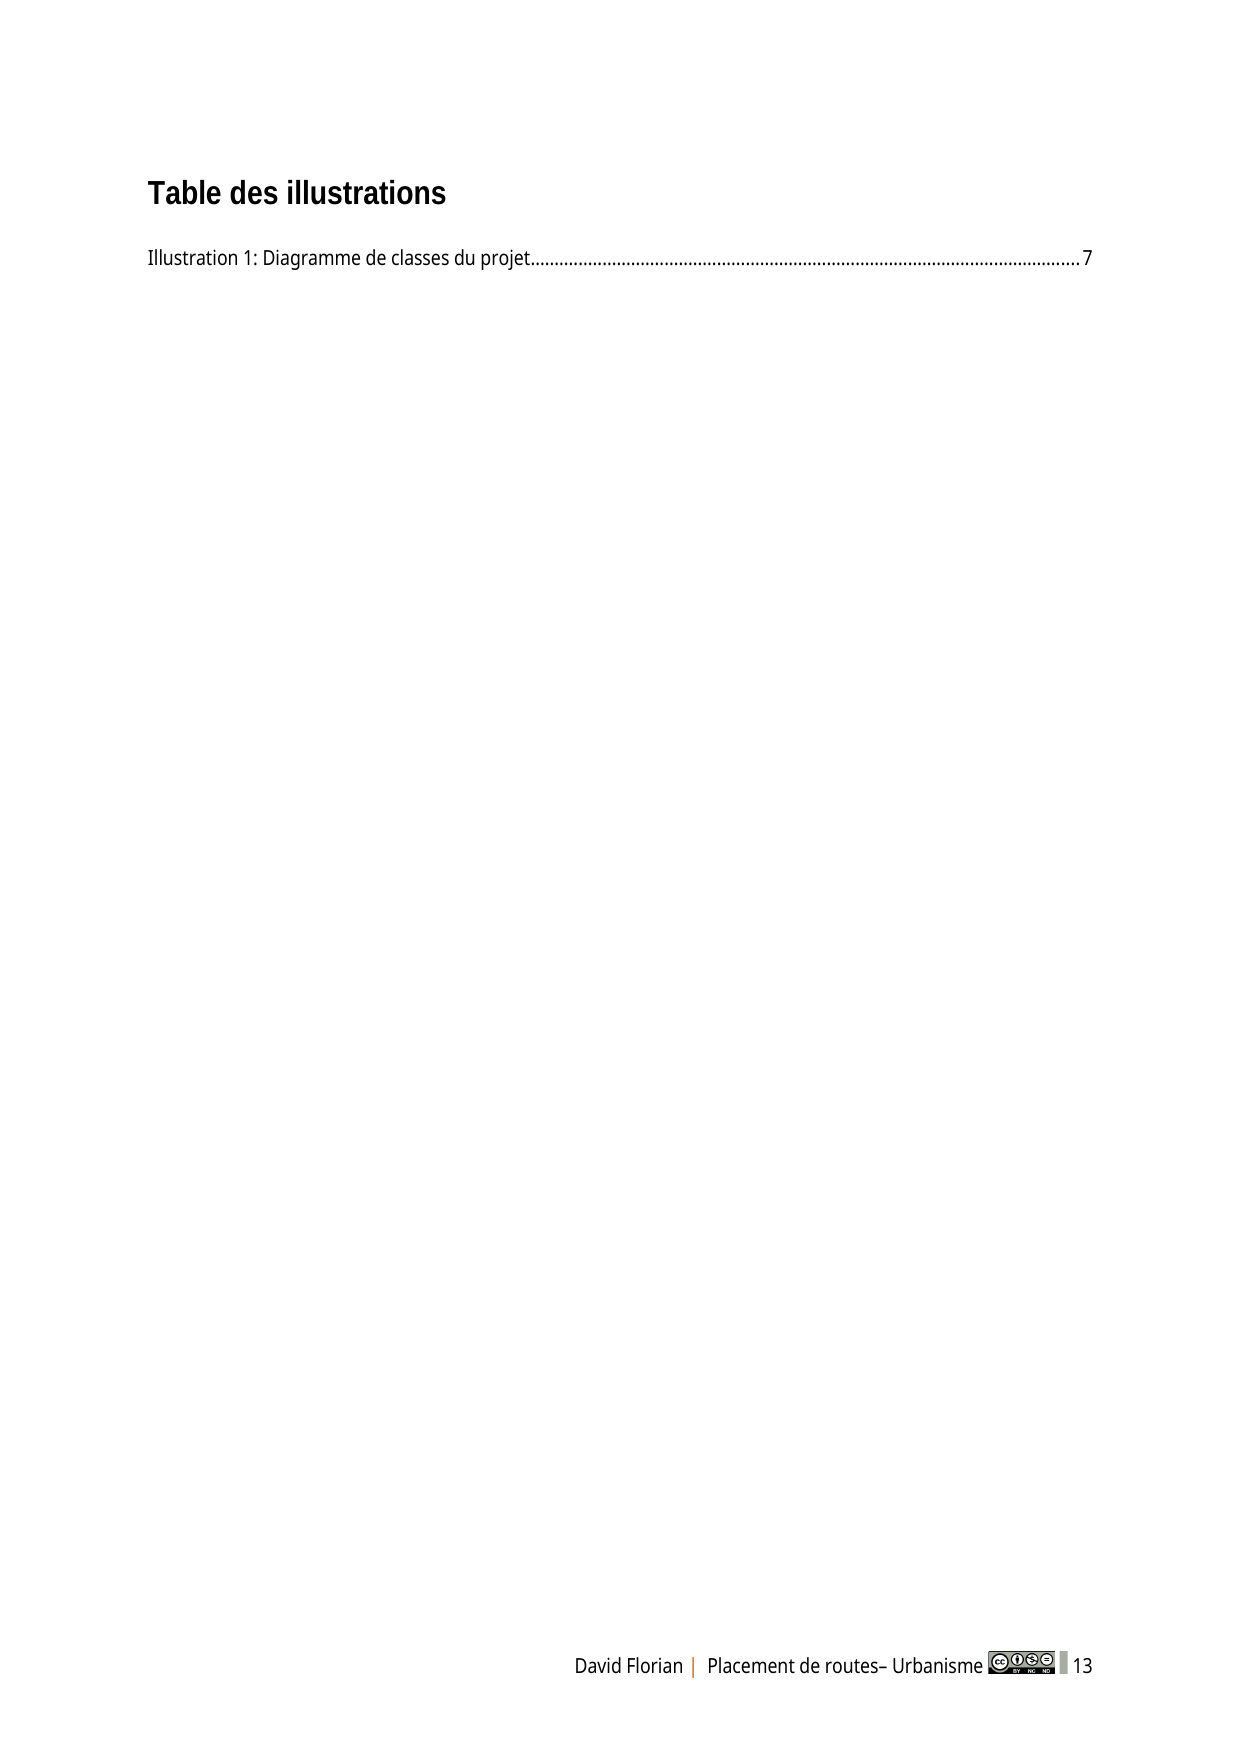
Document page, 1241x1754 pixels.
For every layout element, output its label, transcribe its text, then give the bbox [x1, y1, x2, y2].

text Illustration 1: Diagramme de classes du projet 7 [148, 243, 1092, 271]
subtitle Table des illustrations [148, 173, 1092, 211]
picture [1059, 1651, 1068, 1674]
picture [988, 1651, 1055, 1674]
